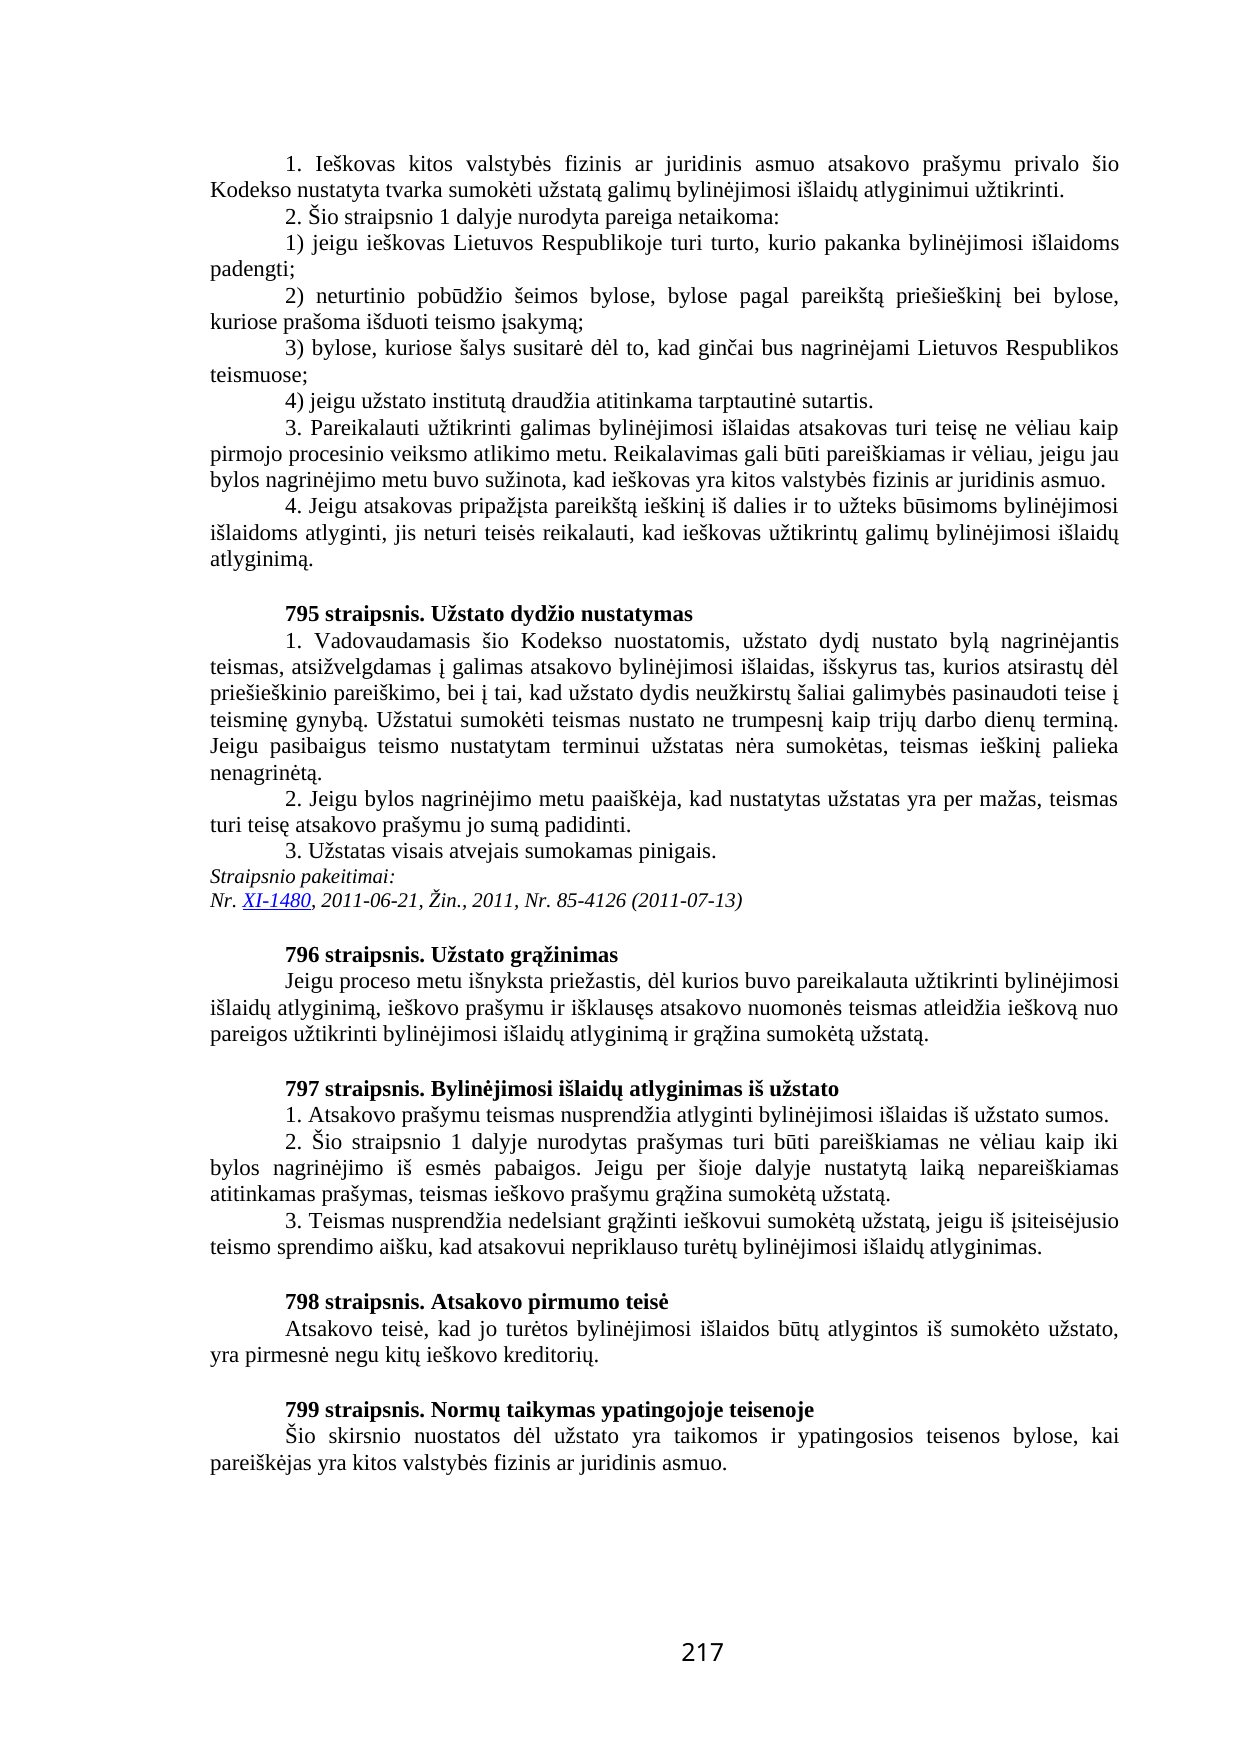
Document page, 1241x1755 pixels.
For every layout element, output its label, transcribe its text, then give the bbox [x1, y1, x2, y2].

text 3. Teismas nusprendžia nedelsiant grąžinti ieškovui sumokėtą užstatą, jeigu iš įsiteisėjusio teismo sprendimo aišku, kad atsakovui nepriklauso turėtų bylinėjimosi išlaidų atlyginimas. [210, 1207, 1120, 1259]
text 3. Pareikalauti užtikrinti galimas bylinėjimosi išlaidas atsakovas turi teisę ne vėliau kaip pirmojo procesinio veiksmo atlikimo metu. Reikalavimas gali būti pareiškiamas ir vėliau, jeigu jau bylos nagrinėjimo metu buvo sužinota, kad ieškovas yra kitos valstybės fizinis ar juridinis asmuo. [210, 413, 1120, 493]
text Šio skirsnio nuostatos dėl užstato yra taikomos ir ypatingosios teisenos bylose, kai pareiškėjas yra kitos valstybės fizinis ar juridinis asmuo. [210, 1422, 1120, 1475]
text 2. Jeigu bylos nagrinėjimo metu paaiškėja, kad nustatytas užstatas yra per mažas, teismas turi teisę atsakovo prašymu jo sumą padidinti. [210, 785, 1120, 838]
text 797 straipsnis. Bylinėjimosi išlaidų atlyginimas iš užstato [210, 1075, 1120, 1101]
text 796 straipsnis. Užstato grąžinimas [210, 941, 1120, 967]
text 1. Vadovaudamasis šio Kodekso nuostatomis, užstato dydį nustato bylą nagrinėjantis teismas, atsižvelgdamas į galimas atsakovo bylinėjimosi išlaidas, išskyrus tas, kurios atsirastų dėl priešieškinio pareiškimo, bei į tai, kad užstato dydis neužkirstų šaliai galimybės pasinaudoti teise į teisminę gynybą. Užstatui sumokėti teismas nustato ne trumpesnį kaip trijų darbo dienų terminą. Jeigu pasibaigus teismo nustatytam terminui užstatas nėra sumokėtas, teismas ieškinį palieka nenagrinėtą. [210, 627, 1120, 785]
text Nr. XI-1480, 2011-06-21, Žin., 2011, Nr. 85-4126 (2011-07-13) [210, 888, 1120, 912]
text 1. Atsakovo prašymu teismas nusprendžia atlyginti bylinėjimosi išlaidas iš užstato sumos. [210, 1101, 1120, 1128]
text 795 straipsnis. Užstato dydžio nustatymas [210, 600, 1120, 627]
text 4. Jeigu atsakovas pripažįsta pareikštą ieškinį iš dalies ir to užteks būsimoms bylinėjimosi išlaidoms atlyginti, jis neturi teisės reikalauti, kad ieškovas užtikrintų galimų bylinėjimosi išlaidų atlyginimą. [210, 493, 1120, 572]
text Jeigu proceso metu išnyksta priežastis, dėl kurios buvo pareikalauta užtikrinti bylinėjimosi išlaidų atlyginimą, ieškovo prašymu ir išklausęs atsakovo nuomonės teismas atleidžia ieškovą nuo pareigos užtikrinti bylinėjimosi išlaidų atlyginimą ir grąžina sumokėtą užstatą. [210, 967, 1120, 1046]
text 2) neturtinio pobūdžio šeimos bylose, bylose pagal pareikštą priešieškinį bei bylose, kuriose prašoma išduoti teismo įsakymą; [210, 282, 1120, 334]
text 799 straipsnis. Normų taikymas ypatingojoje teisenoje [210, 1396, 1120, 1422]
text 2. Šio straipsnio 1 dalyje nurodytas prašymas turi būti pareiškiamas ne vėliau kaip iki bylos nagrinėjimo iš esmės pabaigos. Jeigu per šioje dalyje nustatytą laiką nepareiškiamas atitinkamas prašymas, teismas ieškovo prašymu grąžina sumokėtą užstatą. [210, 1128, 1120, 1207]
text Atsakovo teisė, kad jo turėtos bylinėjimosi išlaidos būtų atlygintos iš sumokėto užstato, yra pirmesnė negu kitų ieškovo kreditorių. [210, 1314, 1120, 1367]
text 3) bylose, kuriose šalys susitarė dėl to, kad ginčai bus nagrinėjami Lietuvos Respublikos teismuose; [210, 334, 1120, 387]
text 4) jeigu užstato institutą draudžia atitinkama tarptautinė sutartis. [210, 387, 1120, 413]
text 2. Šio straipsnio 1 dalyje nurodyta pareiga netaikoma: [210, 203, 1120, 229]
text 798 straipsnis. Atsakovo pirmumo teisė [210, 1288, 1120, 1314]
text Straipsnio pakeitimai: [210, 864, 1120, 888]
text 1. Ieškovas kitos valstybės fizinis ar juridinis asmuo atsakovo prašymu privalo šio Kodekso nustatyta tvarka sumokėti užstatą galimų bylinėjimosi išlaidų atlyginimui užtikrinti. [210, 150, 1120, 203]
text 3. Užstatas visais atvejais sumokamas pinigais. [210, 838, 1120, 864]
text 1) jeigu ieškovas Lietuvos Respublikoje turi turto, kurio pakanka bylinėjimosi išlaidoms padengti; [210, 229, 1120, 282]
